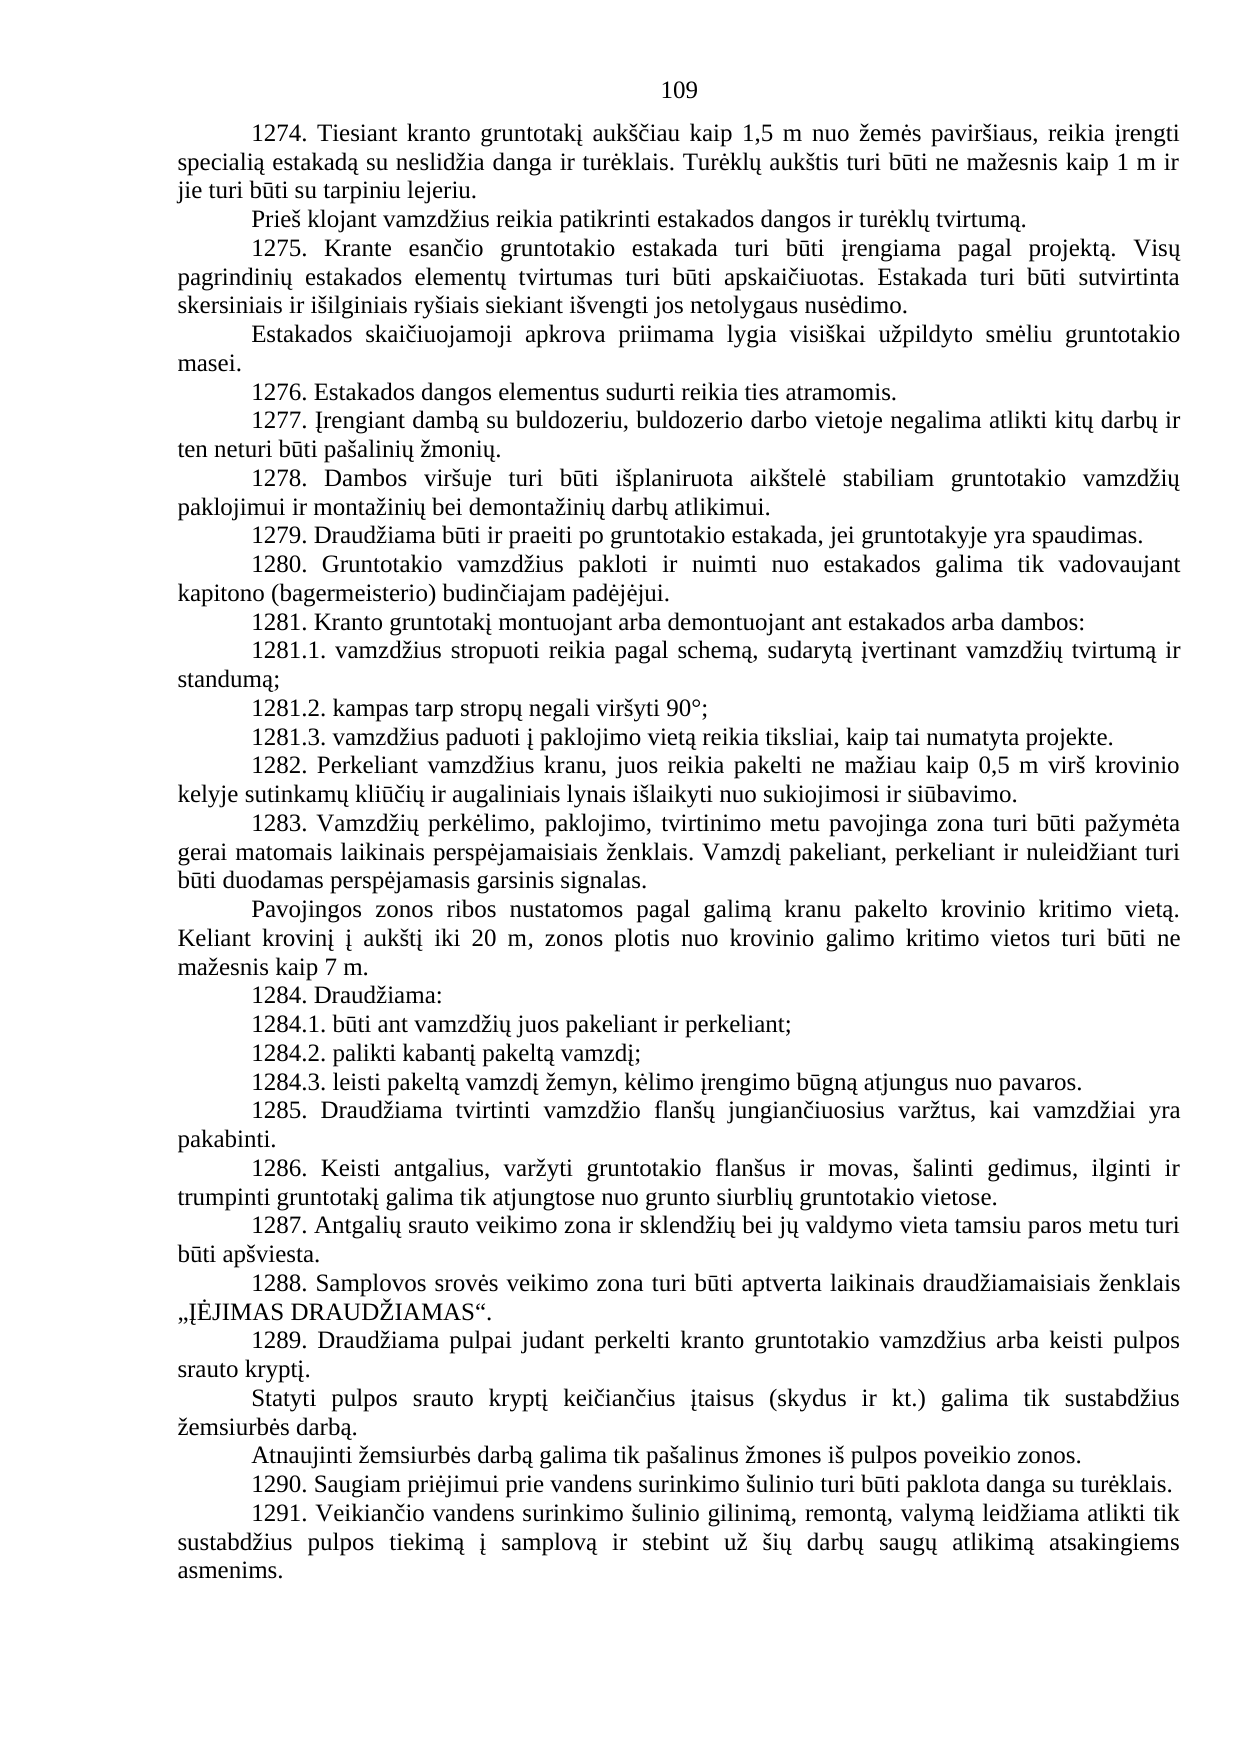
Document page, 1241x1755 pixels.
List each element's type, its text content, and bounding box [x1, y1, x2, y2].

text 1280. Gruntotakio vamzdžius pakloti ir nuimti nuo estakados galima tik vadovaujant kapitono (bagermeisterio) budinčiajam padėjėjui. [177, 549, 1181, 607]
text 1283. Vamzdžių perkėlimo, paklojimo, tvirtinimo metu pavojinga zona turi būti pažymėta gerai matomais laikinais perspėjamaisiais ženklais. Vamzdį pakeliant, perkeliant ir nuleidžiant turi būti duodamas perspėjamasis garsinis signalas. [177, 808, 1181, 894]
text 1290. Saugiam priėjimui prie vandens surinkimo šulinio turi būti paklota danga su turėklais. [177, 1469, 1181, 1498]
text 1282. Perkeliant vamzdžius kranu, juos reikia pakelti ne mažiau kaip 0,5 m virš krovinio kelyje sutinkamų kliūčių ir augaliniais lynais išlaikyti nuo sukiojimosi ir siūbavimo. [177, 751, 1181, 808]
text 1287. Antgalių srauto veikimo zona ir sklendžių bei jų valdymo vieta tamsiu paros metu turi būti apšviesta. [177, 1211, 1181, 1268]
text 1285. Draudžiama tvirtinti vamzdžio flanšų jungiančiuosius varžtus, kai vamzdžiai yra pakabinti. [177, 1096, 1181, 1153]
text Atnaujinti žemsiurbės darbą galima tik pašalinus žmones iš pulpos poveikio zonos. [177, 1441, 1181, 1469]
text 1281.1. vamzdžius stropuoti reikia pagal schemą, sudarytą įvertinant vamzdžių tvirtumą ir standumą; [177, 636, 1181, 693]
text 1279. Draudžiama būti ir praeiti po gruntotakio estakada, jei gruntotakyje yra spaudimas. [177, 521, 1181, 549]
text 1275. Krante esančio gruntotakio estakada turi būti įrengiama pagal projektą. Visų pagrindinių estakados elementų tvirtumas turi būti apskaičiuotas. Estakada turi būti sutvirtinta skersiniais ir išilginiais ryšiais siekiant išvengti jos netolygaus nusėdimo. [177, 233, 1181, 319]
text Pavojingos zonos ribos nustatomos pagal galimą kranu pakelto krovinio kritimo vietą. Keliant krovinį į aukštį iki 20 m, zonos plotis nuo krovinio galimo kritimo vietos turi būti ne mažesnis kaip 7 m. [177, 894, 1181, 981]
text 1278. Dambos viršuje turi būti išplaniruota aikštelė stabiliam gruntotakio vamzdžių paklojimui ir montažinių bei demontažinių darbų atlikimui. [177, 463, 1181, 521]
text 1288. Samplovos srovės veikimo zona turi būti aptverta laikinais draudžiamaisiais ženklais „ĮĖJIMAS DRAUDŽIAMAS“. [177, 1268, 1181, 1326]
text 1289. Draudžiama pulpai judant perkelti kranto gruntotakio vamzdžius arba keisti pulpos srauto kryptį. [177, 1326, 1181, 1383]
text 1281.2. kampas tarp stropų negali viršyti 90°; [177, 693, 1181, 722]
text 1291. Veikiančio vandens surinkimo šulinio gilinimą, remontą, valymą leidžiama atlikti tik sustabdžius pulpos tiekimą į samplovą ir stebint už šių darbų saugų atlikimą atsakingiems asmenims. [177, 1498, 1181, 1584]
text 1277. Įrengiant dambą su buldozeriu, buldozerio darbo vietoje negalima atlikti kitų darbų ir ten neturi būti pašalinių žmonių. [177, 406, 1181, 463]
text 1284.1. būti ant vamzdžių juos pakeliant ir perkeliant; [177, 1009, 1181, 1038]
text Estakados skaičiuojamoji apkrova priimama lygia visiškai užpildyto smėliu gruntotakio masei. [177, 319, 1181, 377]
text Statyti pulpos srauto kryptį keičiančius įtaisus (skydus ir kt.) galima tik sustabdžius žemsiurbės darbą. [177, 1383, 1181, 1441]
text Prieš klojant vamzdžius reikia patikrinti estakados dangos ir turėklų tvirtumą. [177, 204, 1181, 233]
text 1286. Keisti antgalius, varžyti gruntotakio flanšus ir movas, šalinti gedimus, ilginti ir trumpinti gruntotakį galima tik atjungtose nuo grunto siurblių gruntotakio vietose. [177, 1153, 1181, 1211]
text 1281. Kranto gruntotakį montuojant arba demontuojant ant estakados arba dambos: [177, 607, 1181, 636]
text 1284. Draudžiama: [177, 981, 1181, 1009]
text 1284.3. leisti pakeltą vamzdį žemyn, kėlimo įrengimo būgną atjungus nuo pavaros. [177, 1067, 1181, 1096]
text 1276. Estakados dangos elementus sudurti reikia ties atramomis. [177, 377, 1181, 406]
text 1281.3. vamzdžius paduoti į paklojimo vietą reikia tiksliai, kaip tai numatyta projekte. [177, 722, 1181, 751]
text 1274. Tiesiant kranto gruntotakį aukščiau kaip 1,5 m nuo žemės paviršiaus, reikia įrengti specialią estakadą su neslidžia danga ir turėklais. Turėklų aukštis turi būti ne mažesnis kaip 1 m ir jie turi būti su tarpiniu lejeriu. [177, 118, 1181, 204]
text 1284.2. palikti kabantį pakeltą vamzdį; [177, 1038, 1181, 1067]
